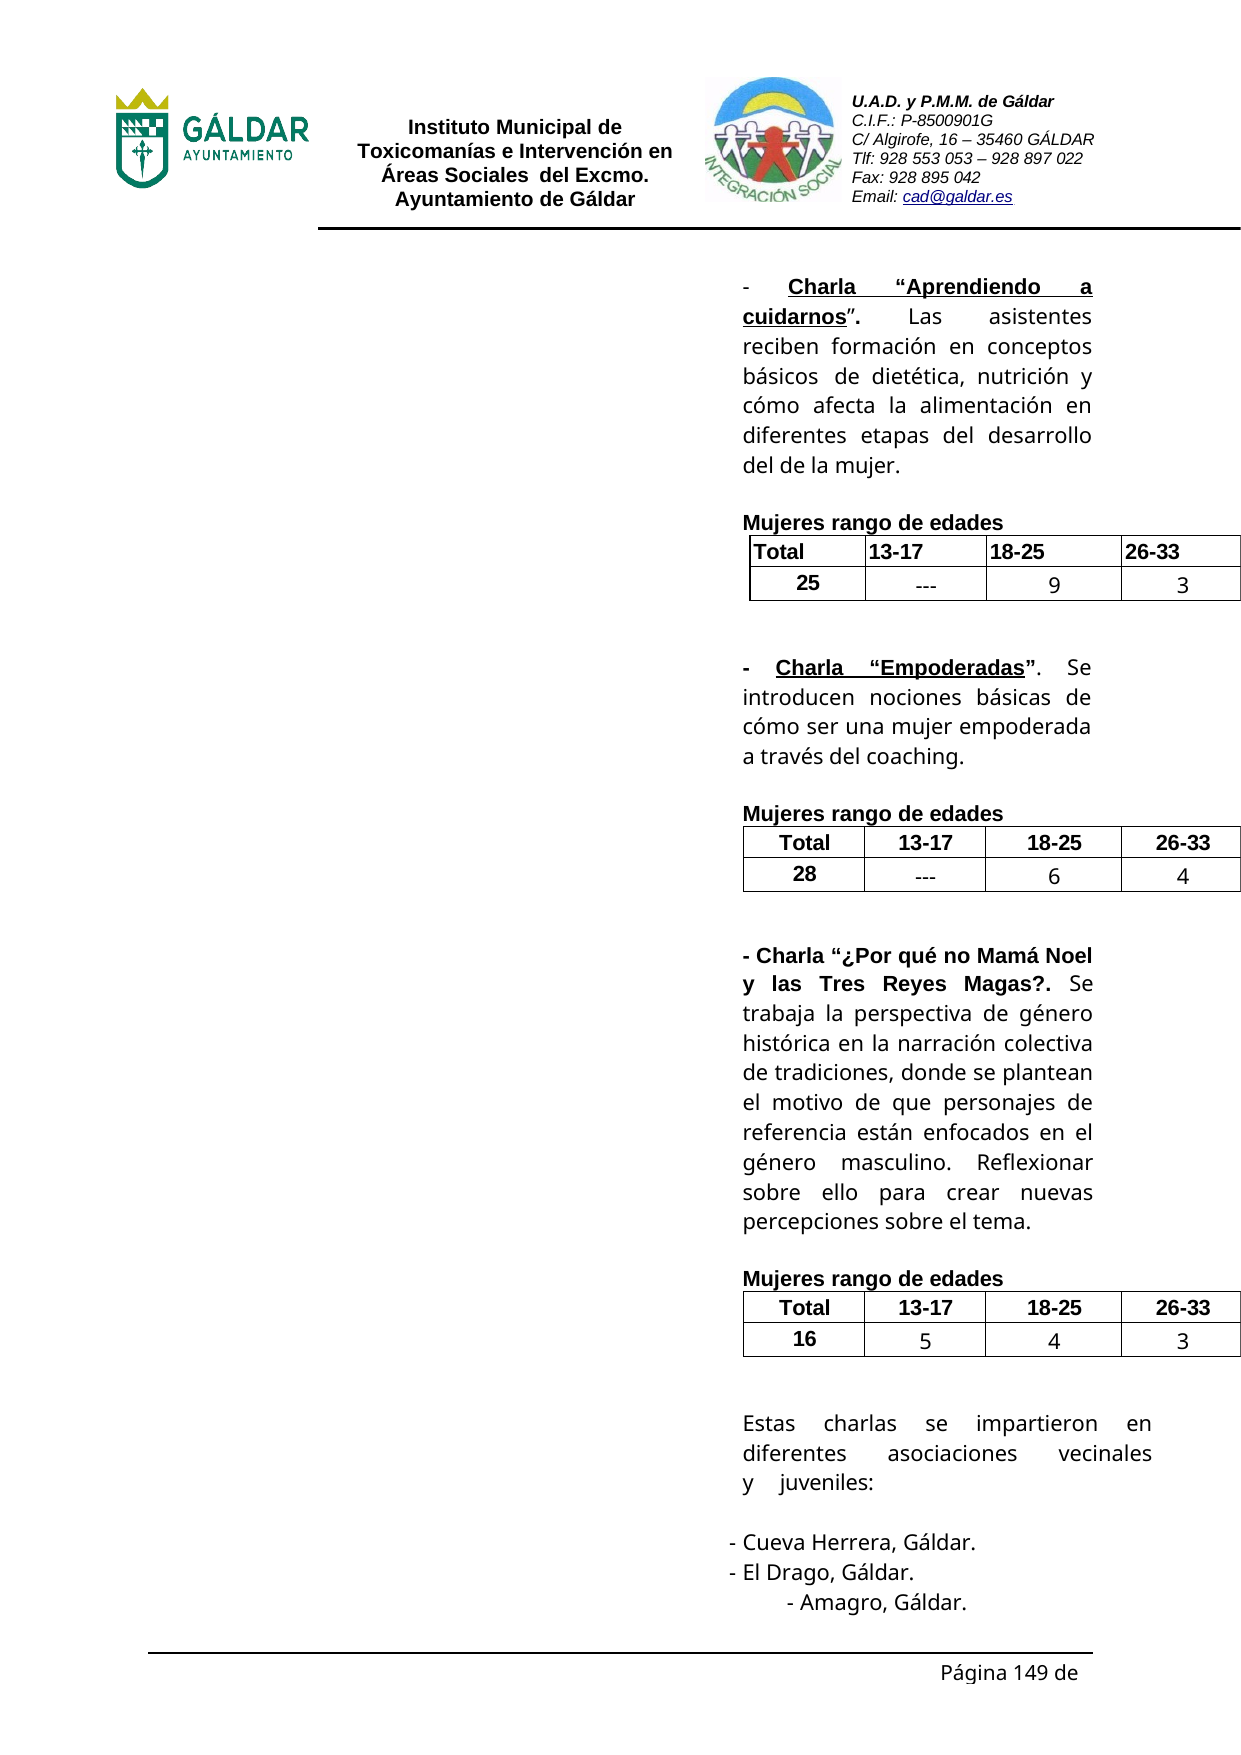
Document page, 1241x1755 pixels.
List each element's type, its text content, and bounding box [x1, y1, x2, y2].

table_header 18-25 [986, 1292, 1121, 1322]
text Estas charlas se impartieron en diferentes asociaciones vecinales y juveniles: [742, 1408, 1152, 1497]
text Fax: 928 895 042 [852, 168, 1152, 187]
table_header 26-33 [1122, 1292, 1240, 1322]
table_header Total [744, 827, 864, 857]
text - Charla “¿Por qué no Mamá Noel y las Tres Reyes Magas?. Se trabaja la perspectiva de género histórica en la narración colectiva de tradiciones, donde se plantean el motivo de que personajes de referencia están enfocados en el género masculino. Reflexionar sobre ello para crear nuevas percepciones sobre el tema. [742, 943, 1093, 1236]
table_header 13-17 [866, 536, 986, 566]
table_header 26-33 [1122, 827, 1240, 857]
table_cell 28 [744, 858, 864, 891]
text C.I.F.: P-8500901G [852, 111, 1152, 130]
text - Charla “Aprendiendo a cuidarnos”. Las asistentes reciben formación en conceptos básicos de dietética, nutrición y cómo afecta la alimentación en diferentes etapas del desarrollo del de la mujer. [742, 271, 1092, 480]
table_cell --- [866, 567, 986, 600]
table_header 26-33 [1122, 536, 1240, 566]
text Mujeres rango de edades [742, 510, 1152, 535]
table_cell 4 [1122, 858, 1240, 891]
text Tlf: 928 553 053 – 928 897 022 [852, 149, 1152, 168]
table_cell 9 [987, 567, 1121, 600]
table_header 13-17 [865, 827, 985, 857]
list Cueva Herrera, Gáldar. [729, 1527, 1152, 1557]
table_header Total [744, 1292, 864, 1322]
text U.A.D. y P.M.M. de Gáldar [852, 91, 1152, 111]
text Mujeres rango de edades [742, 1266, 1152, 1291]
table_header Total [751, 536, 865, 566]
text Instituto Municipal de Toxicomanías e Intervención en Áreas Sociales del Excmo. Ayuntamiento de Gáldar [336, 115, 693, 211]
text - Charla “Empoderadas”. Se introducen nociones básicas de cómo ser una mujer empoderada a través del coaching. [742, 652, 1091, 771]
table_cell 4 [986, 1323, 1121, 1356]
table_header 13-17 [865, 1292, 985, 1322]
table_cell 6 [986, 858, 1121, 891]
text Mujeres rango de edades [742, 801, 1152, 826]
table_header 18-25 [986, 827, 1121, 857]
table_cell 3 [1122, 567, 1240, 600]
table_cell 16 [744, 1323, 864, 1356]
table_cell 3 [1122, 1323, 1240, 1356]
list Amagro, Gáldar. [787, 1587, 1152, 1617]
table_cell --- [865, 858, 985, 891]
table_cell 25 [751, 567, 865, 600]
text Email: cad@galdar.es [852, 187, 1152, 206]
table_header 18-25 [987, 536, 1121, 566]
list El Drago, Gáldar. [729, 1557, 1152, 1587]
text C/ Algirofe, 16 – 35460 GÁLDAR [852, 130, 1152, 149]
table_cell 5 [865, 1323, 985, 1356]
